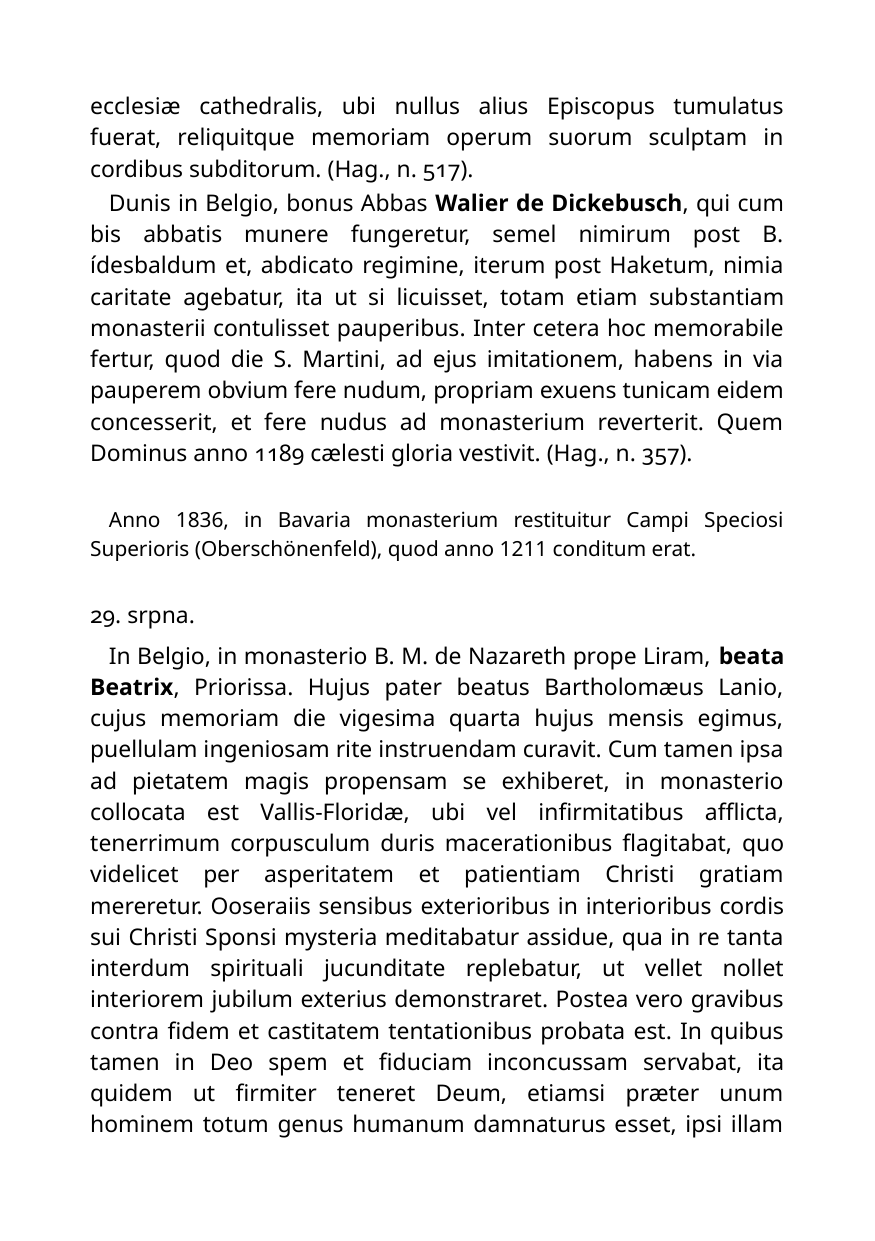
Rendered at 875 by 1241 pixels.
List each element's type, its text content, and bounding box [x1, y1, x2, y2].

text Dunis in Belgio, bonus Abbas Walier de Dickebusch, qui cum bis abbatis munere fungeretur, semel nimirum post B. ídesbaldum et, abdicato regimine, iterum post Haketum, nimia caritate agebatur, ita ut si licuisset, totam etiam sub­stantiam monasterii contulisset pauperibus. Inter cetera hoc memorabile fertur, quod die S. Martini, ad ejus imitationem, habens in via pauperem obvium fere nudum, propriam exuens tunicam eidem concesserit, et fere nudus ad monasterium reverterit. Quem Dominus anno 1189 cælesti gloria vestivit. (Hag., n. 357). [90, 187, 784, 468]
text Anno 1836, in Bavaria monasterium restituitur Campi Speciosi Superioris (Oberschönenfeld), quod anno 1211 conditum erat. [90, 505, 784, 562]
text In Belgio, in monasterio B. M. de Nazareth prope Liram, beata Beatrix, Priorissa. Hujus pater beatus Bartholomæus Lanio, cujus memoriam die vigesima quarta hujus mensis egimus, puellulam ingeniosam rite instruendam curavit. Cum tamen ipsa ad pietatem magis propensam se exhiberet, in monasterio collocata est Vallis-Floridæ, ubi vel infirmitatibus afflicta, tenerrimum corpusculum duris macerationibus flagi­tabat, quo videlicet per asperitatem et patientiam Christi gratiam mereretur. Ooseraiis sensibus exterioribus in interio­ribus cordis sui Christi Sponsi mysteria meditabatur assidue, qua in re tanta interdum spirituali jucunditate replebatur, ut vellet nollet interiorem jubilum exterius demonstraret. Postea vero gravibus contra fidem et castitatem tentationibus probata est. In quibus tamen in Deo spem et fiduciam incon­cussam servabat, ita quidem ut firmiter teneret Deum, etiamsi præter unum hominem totum genus humanum damnaturus esset, ipsi illam [90, 640, 784, 1140]
text ecclesiæ cathedralis, ubi nullus alius Episcopus tumulatus fuerat, reliquitque memoriam operum suorum sculptam in cordibus subditorum. (Hag., n. 517). [90, 90, 784, 184]
text 29. srpna. [90, 599, 784, 631]
